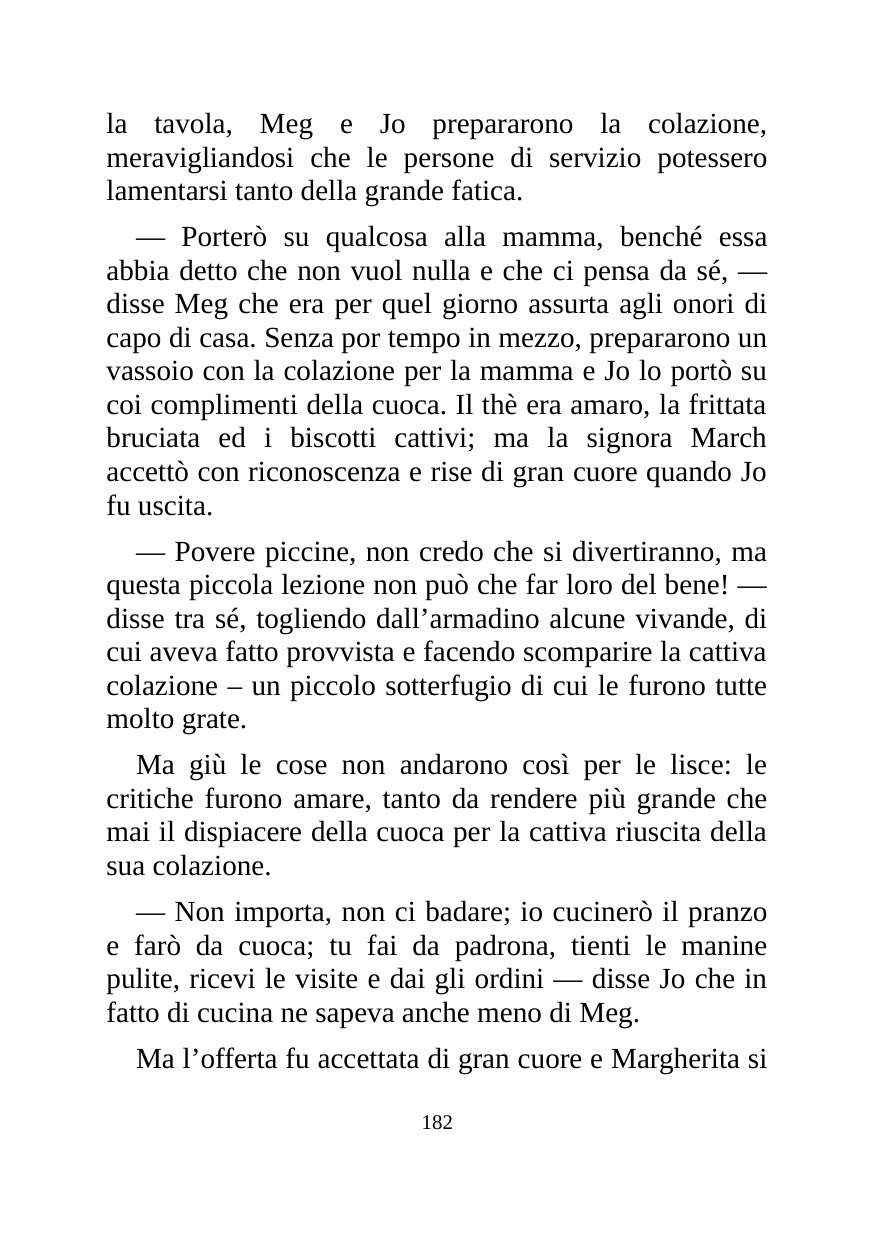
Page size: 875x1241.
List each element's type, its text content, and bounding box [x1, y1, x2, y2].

text Ma giù le cose non andarono così per le lisce: le critiche furono amare, tanto da rendere più grande che mai il dispiacere della cuoca per la cattiva riuscita della sua colazione. [106, 747, 768, 882]
text Ma l’offerta fu accettata di gran cuore e Margherita si [106, 1041, 768, 1074]
text — Porterò su qualcosa alla mamma, benché essa abbia detto che non vuol nulla e che ci pensa da sé, — disse Meg che era per quel giorno assurta agli onori di capo di casa. Senza por tempo in mezzo, prepararono un vassoio con la colazione per la mamma e Jo lo portò su coi complimenti della cuoca. Il thè era amaro, la frittata bruciata ed i biscotti cattivi; ma la signora March accettò con riconoscenza e rise di gran cuore quando Jo fu uscita. [106, 219, 768, 521]
text la tavola, Meg e Jo prepararono la colazione, meravigliandosi che le persone di servizio potessero lamentarsi tanto della grande fatica. [106, 106, 768, 207]
text — Povere piccine, non credo che si divertiranno, ma questa piccola lezione non può che far loro del bene! — disse tra sé, togliendo dall’armadino alcune vivande, di cui aveva fatto provvista e facendo scomparire la cattiva colazione – un piccolo sotterfugio di cui le furono tutte molto grate. [106, 534, 768, 735]
text — Non importa, non ci badare; io cucinerò il pranzo e farò da cuoca; tu fai da padrona, tienti le manine pulite, ricevi le visite e dai gli ordini — disse Jo che in fatto di cucina ne sapeva anche meno di Meg. [106, 894, 768, 1028]
